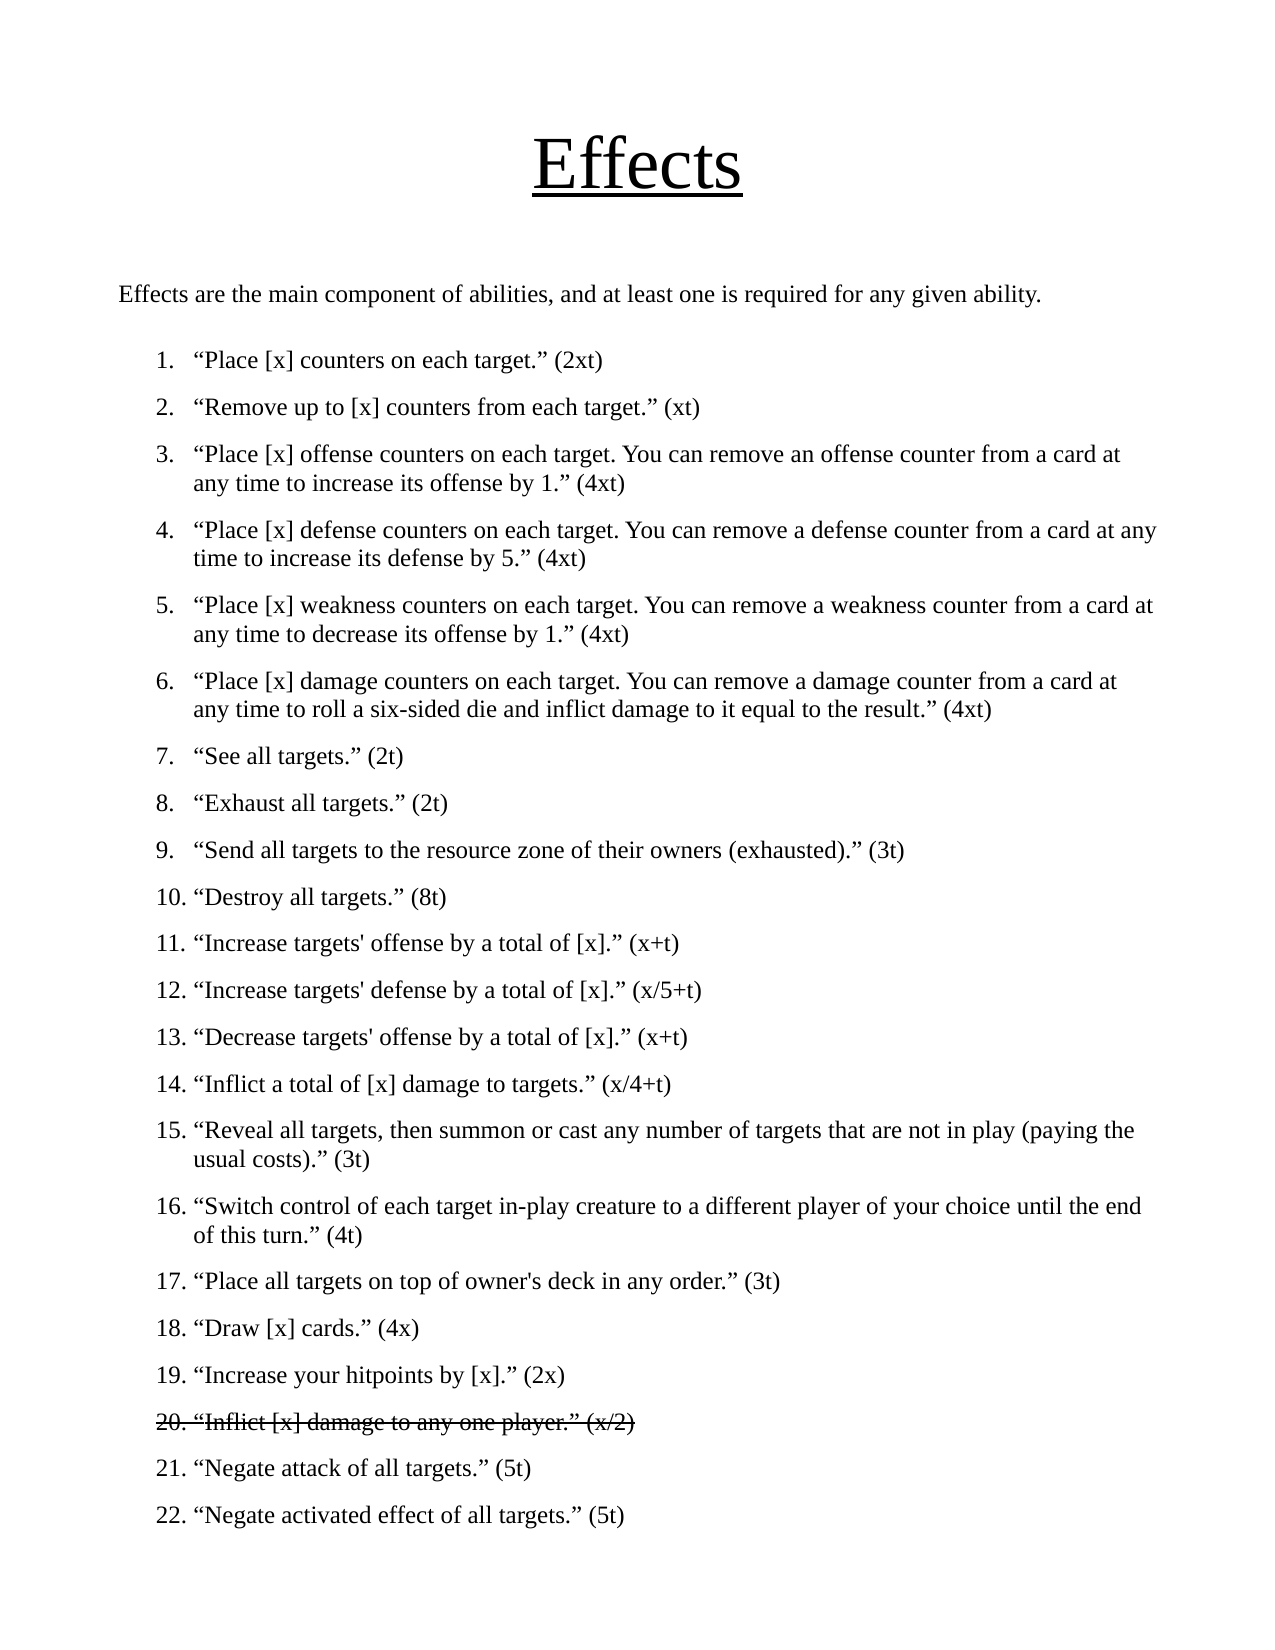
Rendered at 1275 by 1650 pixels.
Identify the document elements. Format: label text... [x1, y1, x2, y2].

list “Increase your hitpoints by [x].” (2x) [156, 1360, 1157, 1389]
list “Place [x] offense counters on each target. You can remove an offense counter from a card at any time to increase its offense by 1.” (4xt) [156, 439, 1157, 497]
list “Place [x] counters on each target.” (2xt) [156, 346, 1157, 374]
list “Place [x] weakness counters on each target. You can remove a weakness counter from a card at any time to decrease its offense by 1.” (4xt) [156, 590, 1157, 648]
list “Increase targets' offense by a total of [x].” (x+t) [156, 928, 1157, 957]
list “Destroy all targets.” (8t) [156, 882, 1157, 910]
list “Place [x] defense counters on each target. You can remove a defense counter from a card at any time to increase its defense by 5.” (4xt) [156, 515, 1157, 572]
list “Decrease targets' offense by a total of [x].” (x+t) [156, 1022, 1157, 1051]
list “Remove up to [x] counters from each target.” (xt) [156, 392, 1157, 421]
list “Negate activated effect of all targets.” (5t) [156, 1500, 1157, 1529]
list “Inflict a total of [x] damage to targets.” (x/4+t) [156, 1069, 1157, 1097]
list “Inflict [x] damage to any one player.” (x/2) [156, 1407, 1157, 1436]
list “Exhaust all targets.” (2t) [156, 788, 1157, 817]
text Effects are the main component of abilities, and at least one is required for any given ability. [118, 279, 1157, 308]
list “Increase targets' defense by a total of [x].” (x/5+t) [156, 975, 1157, 1004]
list “Negate attack of all targets.” (5t) [156, 1453, 1157, 1482]
list “Place [x] damage counters on each target. You can remove a damage counter from a card at any time to roll a six-sided die and inflict damage to it equal to the result.” (4xt) [156, 666, 1157, 723]
text Effects [118, 118, 1157, 204]
list “Place all targets on top of owner's deck in any order.” (3t) [156, 1266, 1157, 1295]
list “Reveal all targets, then summon or cast any number of targets that are not in play (paying the usual costs).” (3t) [156, 1115, 1157, 1173]
list “See all targets.” (2t) [156, 741, 1157, 770]
list “Switch control of each target in-play creature to a different player of your choice until the end of this turn.” (4t) [156, 1191, 1157, 1248]
list “Send all targets to the resource zone of their owners (exhausted).” (3t) [156, 835, 1157, 863]
list “Draw [x] cards.” (4x) [156, 1313, 1157, 1342]
